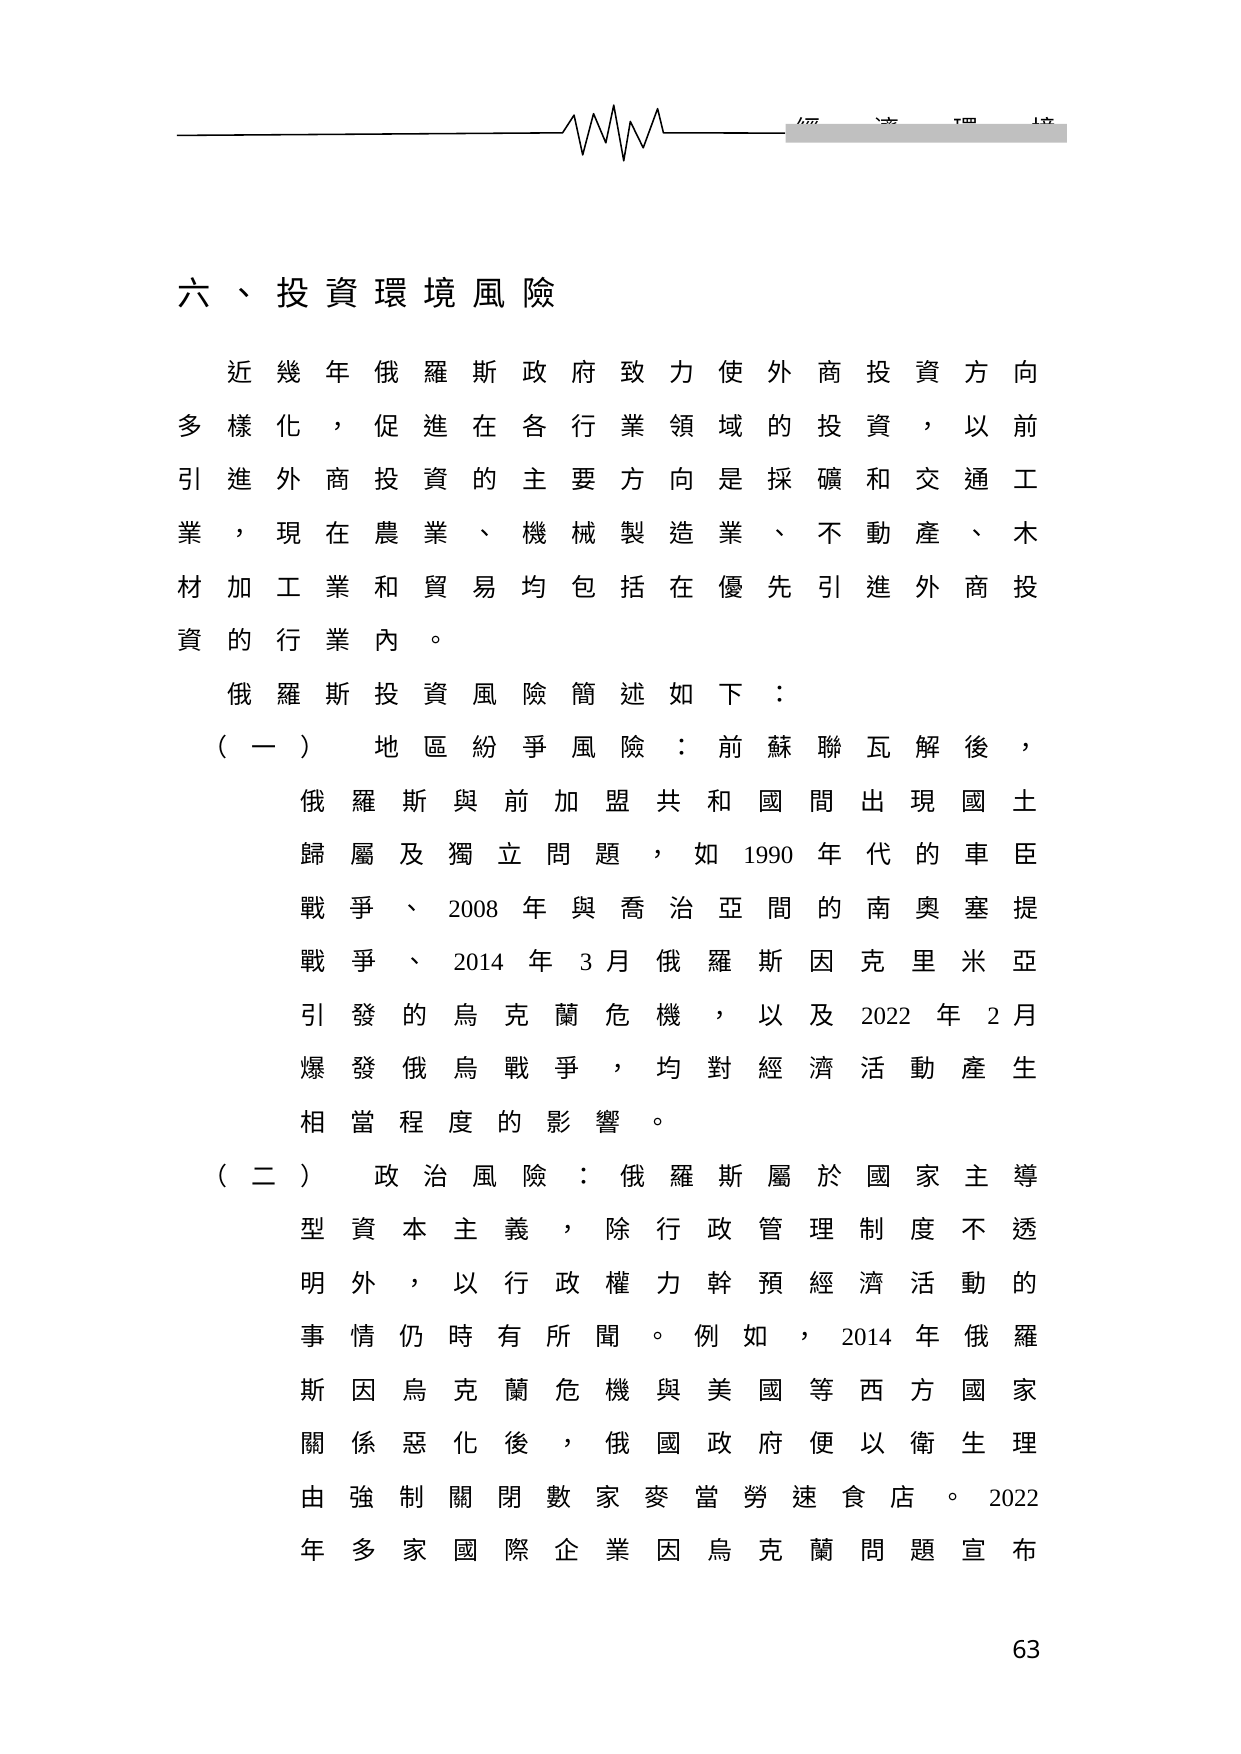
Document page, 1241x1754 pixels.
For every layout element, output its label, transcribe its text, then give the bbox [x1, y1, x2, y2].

text （二） 政治風險：俄羅斯屬於國家主導型資本主義，除行政管理制度不透明外，以行政權力幹預經濟活動的事情仍時有所聞。例如，2014年俄羅斯因烏克蘭危機與美國等西方國家關係惡化後，俄國政府便以衛生理由強制關閉數家麥當勞速食店。2022年多家國際企業因烏克蘭問題宣布 [202, 1147, 1063, 1576]
text （一） 地區紛爭風險：前蘇聯瓦解後，俄羅斯與前加盟共和國間出現國土歸屬及獨立問題，如1990年代的車臣戰爭、2008年與喬治亞間的南奧塞提戰爭、2014年3月俄羅斯因克里米亞引發的烏克蘭危機，以及2022年2月爆發俄烏戰爭，均對經濟活動產生相當程度的影響。 [202, 719, 1063, 1147]
text 六、投資環境風險 [178, 264, 1063, 317]
text 俄羅斯投資風險簡述如下： [178, 666, 1063, 719]
text 近幾年俄羅斯政府致力使外商投資方向多樣化，促進在各行業領域的投資，以前引進外商投資的主要方向是採礦和交通工業，現在農業、機械製造業、不動產、木材加工業和貿易均包括在優先引進外商投資的行業內。 [178, 344, 1063, 666]
